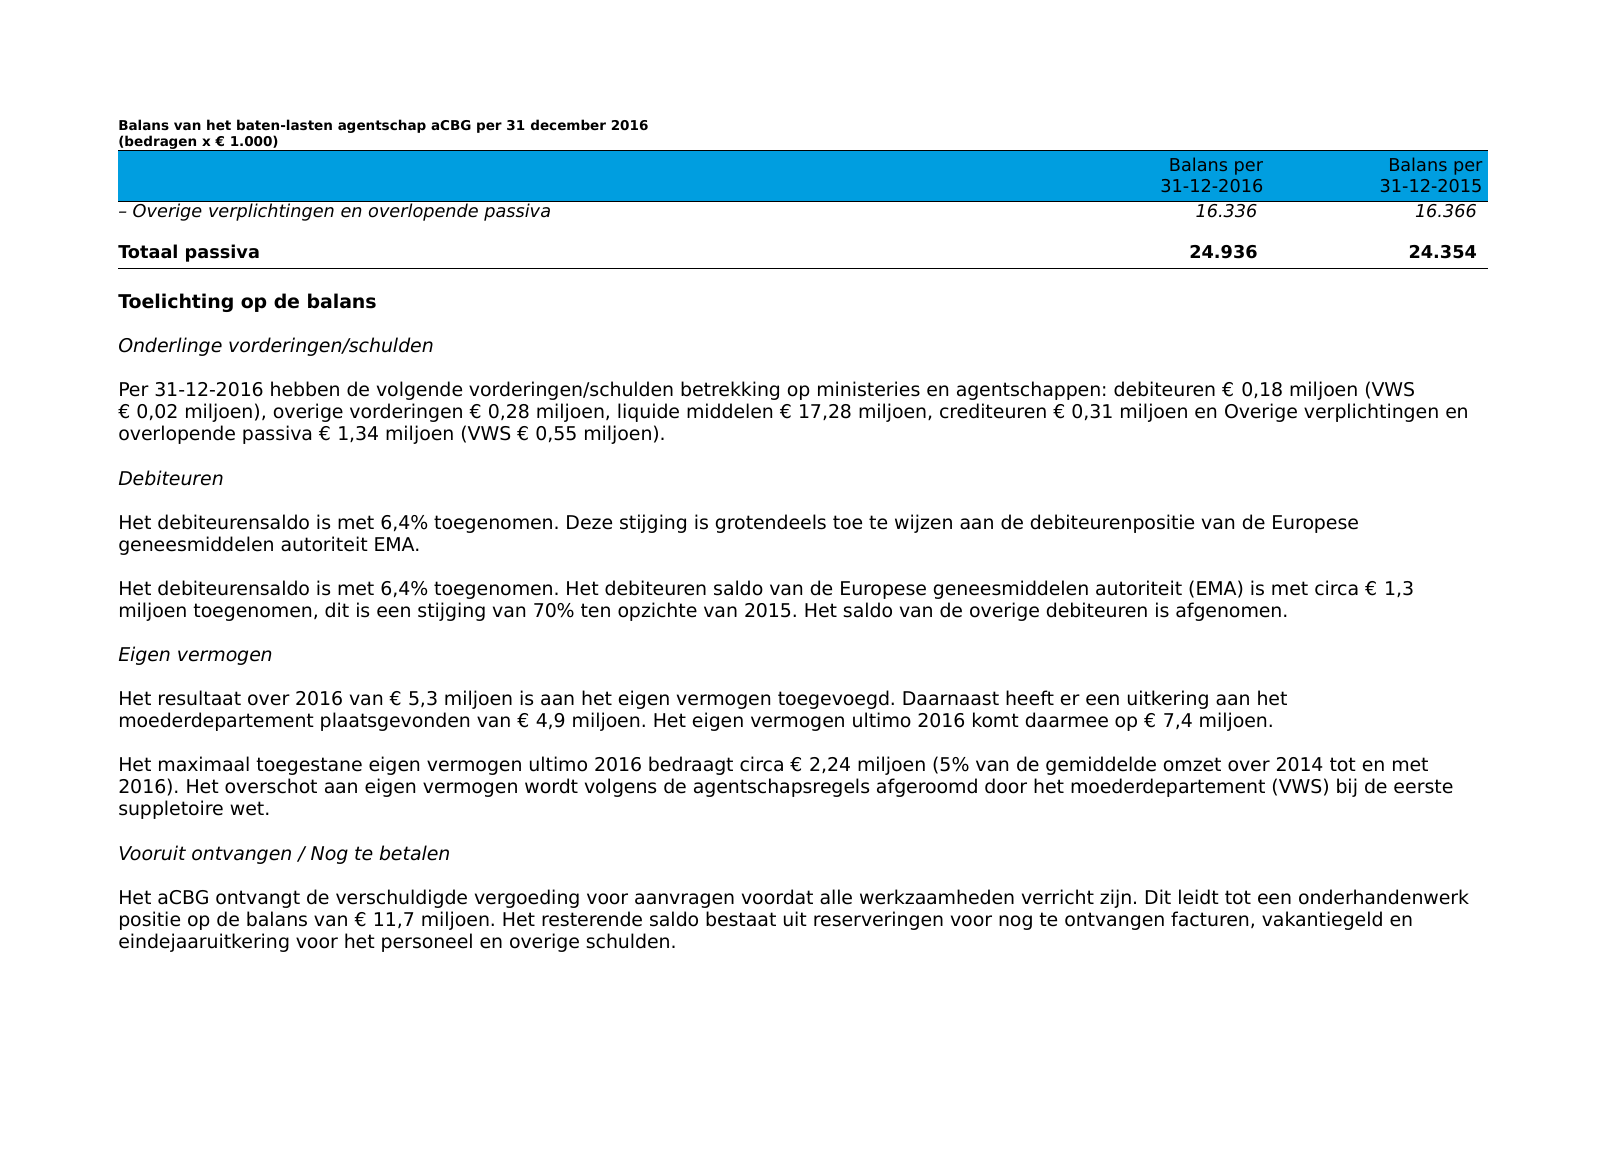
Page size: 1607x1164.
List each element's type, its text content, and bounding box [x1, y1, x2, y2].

table_cell [1269, 222, 1488, 242]
text Het aCBG ontvangt de verschuldigde vergoeding voor aanvragen voordat alle werkzaamheden verricht zijn. Dit leidt tot een onderhandenwerk positie op de balans van € 11,7 miljoen. Het resterende saldo bestaat uit reserveringen voor nog te ontvangen facturen, vakantiegeld en eindejaaruitkering voor het personeel en overige schulden. [118, 887, 1488, 952]
table_cell – Overige verplichtingen en overlopende passiva [118, 202, 1050, 222]
text Per 31-12-2016 hebben de volgende vorderingen/schulden betrekking op ministeries en agentschappen: debiteuren € 0,18 miljoen (VWS € 0,02 miljoen), overige vorderingen € 0,28 miljoen, liquide middelen € 17,28 miljoen, crediteuren € 0,31 miljoen en Overige verplichtingen en overlopende passiva € 1,34 miljoen (VWS € 0,55 miljoen). [118, 379, 1488, 445]
table_cell 24.936 [1050, 243, 1269, 268]
text Het debiteurensaldo is met 6,4% toegenomen. Deze stijging is grotendeels toe te wijzen aan de debiteurenpositie van de Europese geneesmiddelen autoriteit EMA. [118, 512, 1488, 556]
text Het resultaat over 2016 van € 5,3 miljoen is aan het eigen vermogen toegevoegd. Daarnaast heeft er een uitkering aan het moederdepartement plaatsgevonden van € 4,9 miljoen. Het eigen vermogen ultimo 2016 komt daarmee op € 7,4 miljoen. [118, 688, 1488, 732]
table_header Balans van het baten-lasten agentschap aCBG per 31 december 2016 (bedragen x € 1.000) [118, 118, 1488, 149]
table_cell 24.354 [1269, 243, 1488, 268]
subtitle Vooruit ontvangen / Nog te betalen [118, 842, 1488, 864]
table_cell [1050, 222, 1269, 242]
table_cell Balans per [1050, 151, 1269, 176]
table_cell 16.366 [1269, 202, 1488, 222]
text Het maximaal toegestane eigen vermogen ultimo 2016 bedraagt circa € 2,24 miljoen (5% van de gemiddelde omzet over 2014 tot en met 2016). Het overschot aan eigen vermogen wordt volgens de agentschapsregels afgeroomd door het moederdepartement (VWS) bij de eerste suppletoire wet. [118, 754, 1488, 820]
subtitle Onderlinge vorderingen/schulden [118, 335, 1488, 357]
table_cell Totaal passiva [118, 243, 1050, 268]
table_cell 16.336 [1050, 202, 1269, 222]
subtitle Toelichting op de balans [118, 291, 1488, 313]
subtitle Debiteuren [118, 467, 1488, 489]
table_cell [118, 176, 1050, 201]
table_cell 31-12-2016 [1050, 176, 1269, 201]
subtitle Eigen vermogen [118, 644, 1488, 666]
table_cell [118, 151, 1050, 176]
text Het debiteurensaldo is met 6,4% toegenomen. Het debiteuren saldo van de Europese geneesmiddelen autoriteit (EMA) is met circa € 1,3 miljoen toegenomen, dit is een stijging van 70% ten opzichte van 2015. Het saldo van de overige debiteuren is afgenomen. [118, 578, 1488, 622]
table_cell 31-12-2015 [1269, 176, 1488, 201]
table_cell Balans per [1269, 151, 1488, 176]
table_cell [118, 222, 1050, 242]
